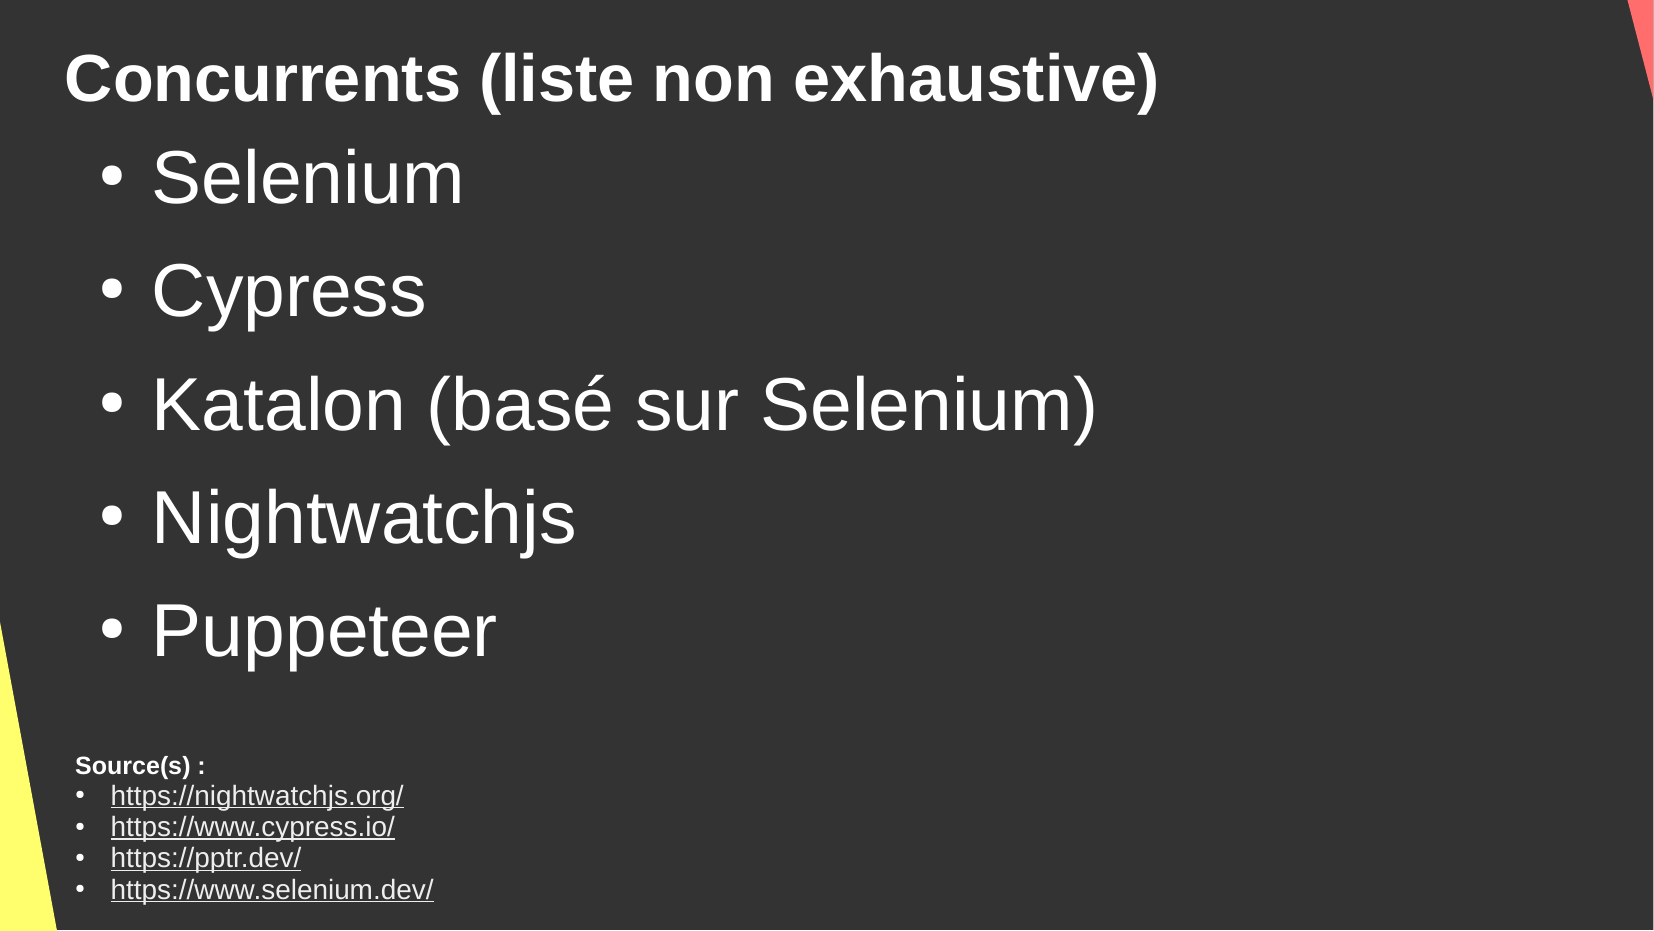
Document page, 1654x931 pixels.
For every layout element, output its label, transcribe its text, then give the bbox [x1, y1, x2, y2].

text_box [0, 621, 58, 931]
text_box Source(s) : https://nightwatchjs.org/ https://www.cypress.io/ https://pptr.dev/ https://www.selenium.dev/ [60, 744, 1546, 913]
title Concurrents (liste non exhaustive) [64, 40, 1635, 116]
list Selenium Cypress Katalon (basé sur Selenium) Nightwatchjs Puppeteer [80, 135, 1620, 739]
text_box [1627, 0, 1654, 103]
